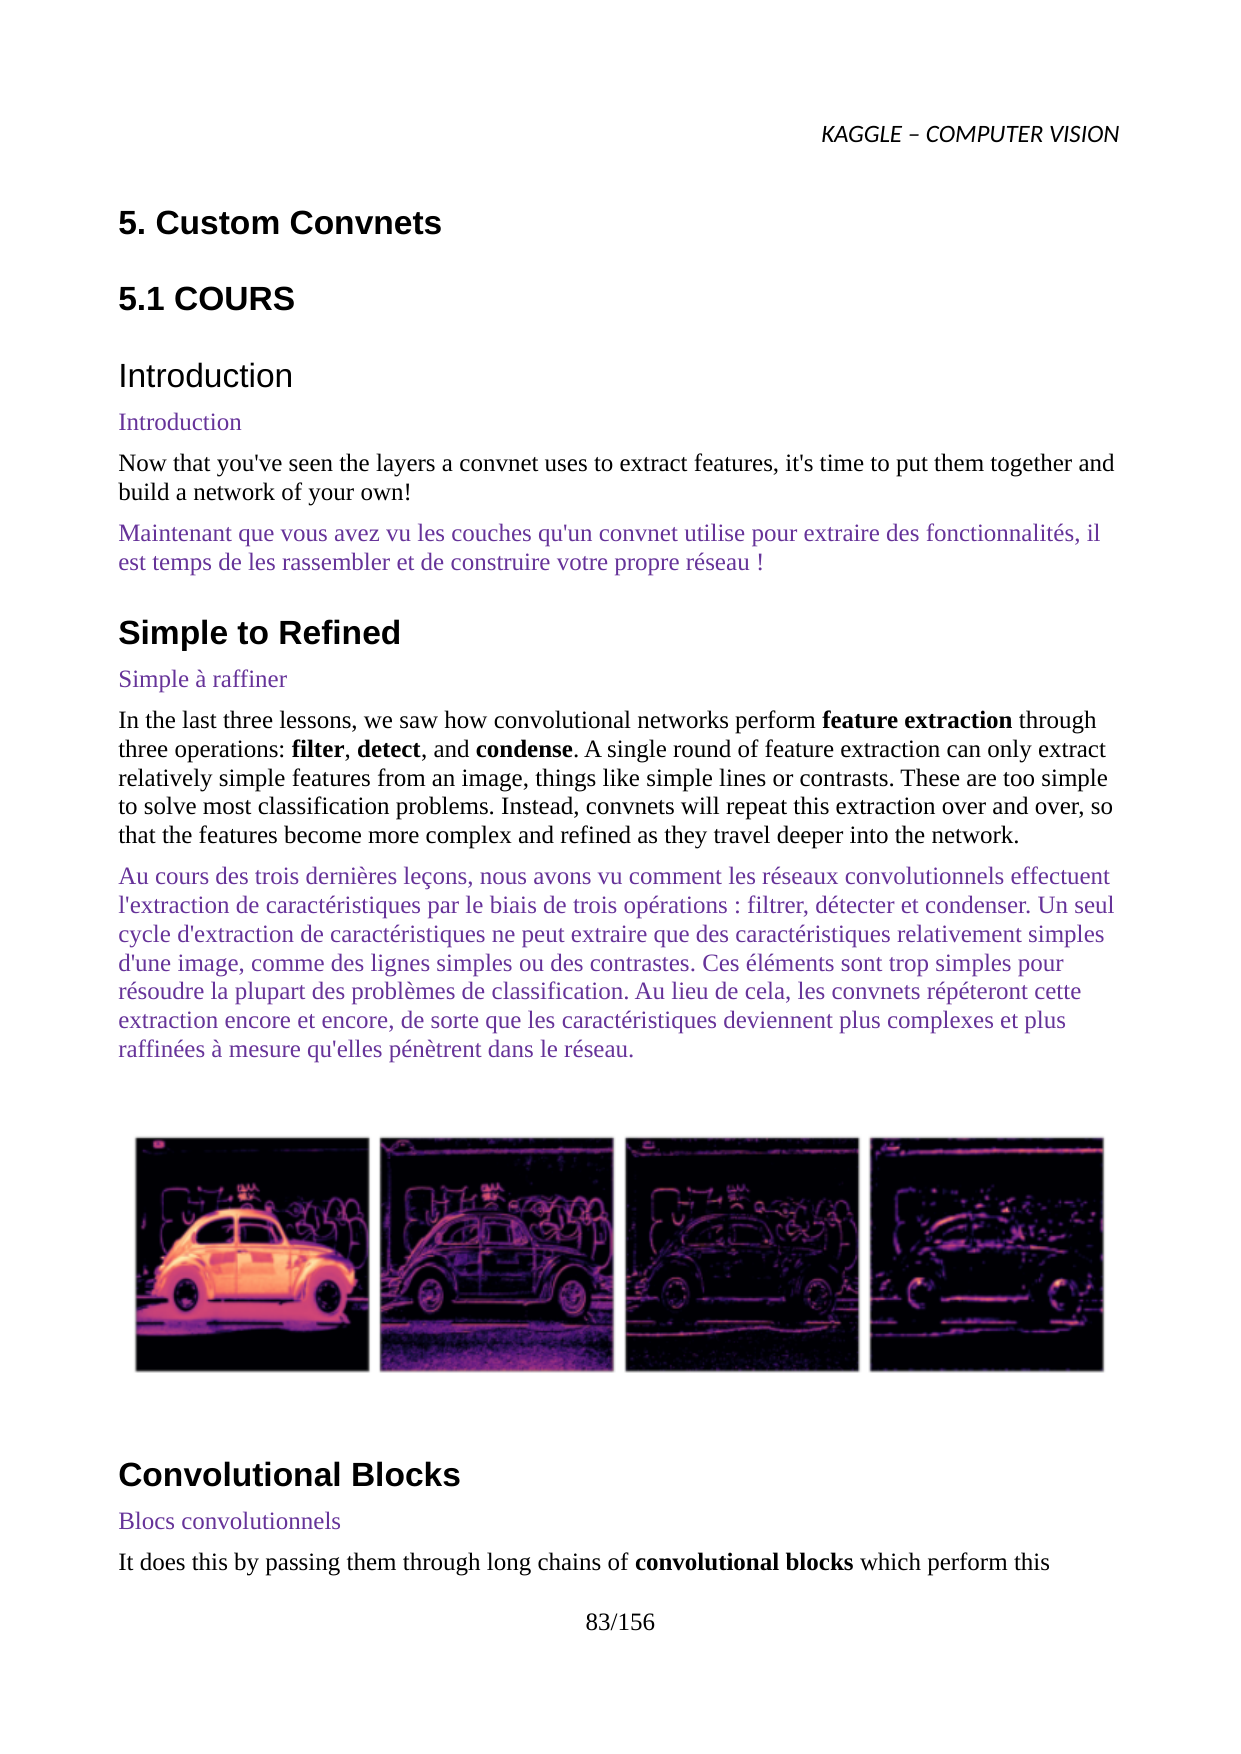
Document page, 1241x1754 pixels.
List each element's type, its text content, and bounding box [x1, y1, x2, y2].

text Maintenant que vous avez vu les couches qu'un convnet utilise pour extraire des fonctionnalités, il est temps de les rassembler et de construire votre propre réseau ! [118, 518, 1122, 575]
text In the last three lessons, we saw how convolutional networks perform feature extraction through three operations: filter, detect, and condense. A single round of feature extraction can only extract relatively simple features from an image, things like simple lines or contrasts. These are too simple to solve most classification problems. Instead, convnets will repeat this extraction over and over, so that the features become more complex and refined as they travel deeper into the network. [118, 705, 1122, 849]
subtitle 5. Custom Convnets [118, 203, 1122, 242]
text Now that you've seen the layers a convnet uses to extract features, it's time to put them together and build a network of your own! [118, 448, 1122, 505]
text Au cours des trois dernières leçons, nous avons vu comment les réseaux convolutionnels effectuent l'extraction de caractéristiques par le biais de trois opérations : filtrer, détecter et condenser. Un seul cycle d'extraction de caractéristiques ne peut extraire que des caractéristiques relativement simples d'une image, comme des lignes simples ou des contrastes. Ces éléments sont trop simples pour résoudre la plupart des problèmes de classification. Au lieu de cela, les convnets répéteront cette extraction encore et encore, de sorte que les caractéristiques deviennent plus complexes et plus raffinées à mesure qu'elles pénètrent dans le réseau. [118, 861, 1122, 1063]
subtitle Introduction [118, 355, 1122, 394]
subtitle Simple to Refined [118, 613, 1122, 651]
text It does this by passing them through long chains of convolutional blocks which perform this [118, 1547, 1122, 1576]
subtitle 5.1 COURS [118, 279, 1122, 318]
text Introduction [118, 407, 1122, 435]
text Blocs convolutionnels [118, 1506, 1122, 1535]
text Simple à raffiner [118, 664, 1122, 693]
subtitle Convolutional Blocks [118, 1455, 1122, 1494]
picture [118, 1116, 1122, 1389]
